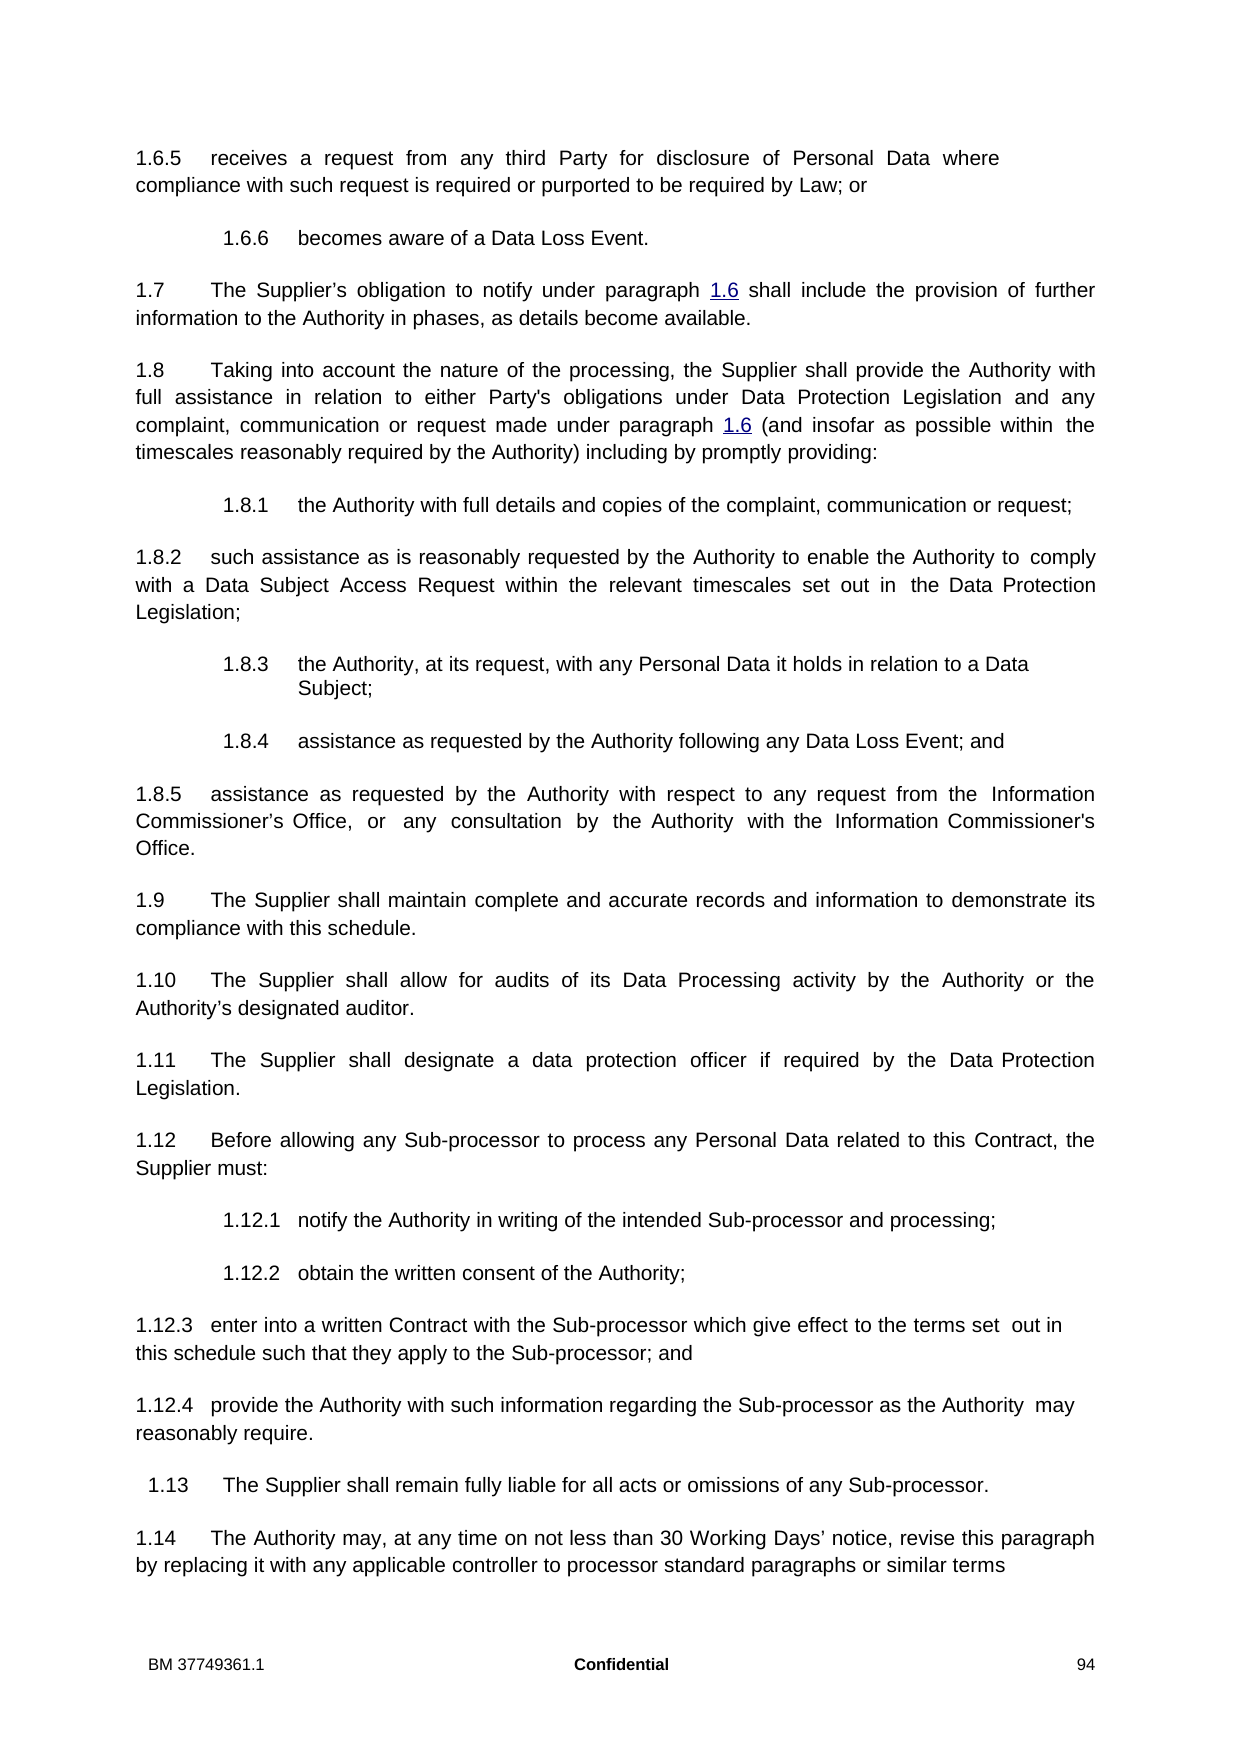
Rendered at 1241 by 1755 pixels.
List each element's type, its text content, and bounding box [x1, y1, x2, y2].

list The Supplier shall designate a data protection officer if required by the Data Protection Legislation. [135, 1048, 1096, 1099]
list the Authority with full details and copies of the complaint, communication or request; [223, 492, 1107, 516]
list becomes aware of a Data Loss Event. [223, 225, 1107, 249]
list Taking into account the nature of the processing, the Supplier shall provide the Authority with full assistance in relation to either Party's obligations under Data Protection Legislation and any complaint, communication or request made under paragraph 1.6 (and insofar as possible within the timescales reasonably required by the Authority) including by promptly providing: [135, 358, 1096, 464]
list The Supplier shall maintain complete and accurate records and information to demonstrate its compliance with this schedule. [135, 888, 1096, 940]
list receives a request from any third Party for disclosure of Personal Data where compliance with such request is required or purported to be required by Law; or [135, 146, 1094, 197]
list obtain the written consent of the Authority; [223, 1261, 1107, 1284]
list The Authority may, at any time on not less than 30 Working Days’ notice, revise this paragraph by replacing it with any applicable controller to processor standard paragraphs or similar terms [135, 1525, 1096, 1577]
list the Authority, at its request, with any Personal Data it holds in relation to a Data Subject; [223, 652, 1107, 700]
list The Supplier shall allow for audits of its Data Processing activity by the Authority or the Authority’s designated auditor. [135, 968, 1096, 1020]
list The Supplier shall remain fully liable for all acts or omissions of any Sub-processor. [148, 1473, 1107, 1497]
list The Supplier’s obligation to notify under paragraph 1.6 shall include the provision of further information to the Authority in phases, as details become available. [135, 278, 1096, 329]
list assistance as requested by the Authority following any Data Loss Event; and [223, 729, 1107, 753]
list assistance as requested by the Authority with respect to any request from the Information Commissioner’s Office, or any consultation by the Authority with the Information Commissioner's Office. [135, 781, 1096, 860]
list enter into a written Contract with the Sub-processor which give effect to the terms set out in this schedule such that they apply to the Sub-processor; and [135, 1313, 1094, 1365]
list provide the Authority with such information regarding the Sub-processor as the Authority may reasonably require. [135, 1393, 1094, 1444]
list such assistance as is reasonably requested by the Authority to enable the Authority to comply with a Data Subject Access Request within the relevant timescales set out in the Data Protection Legislation; [135, 545, 1096, 624]
list notify the Authority in writing of the intended Sub-processor and processing; [223, 1208, 1107, 1232]
list Before allowing any Sub-processor to process any Personal Data related to this Contract, the Supplier must: [135, 1128, 1095, 1179]
